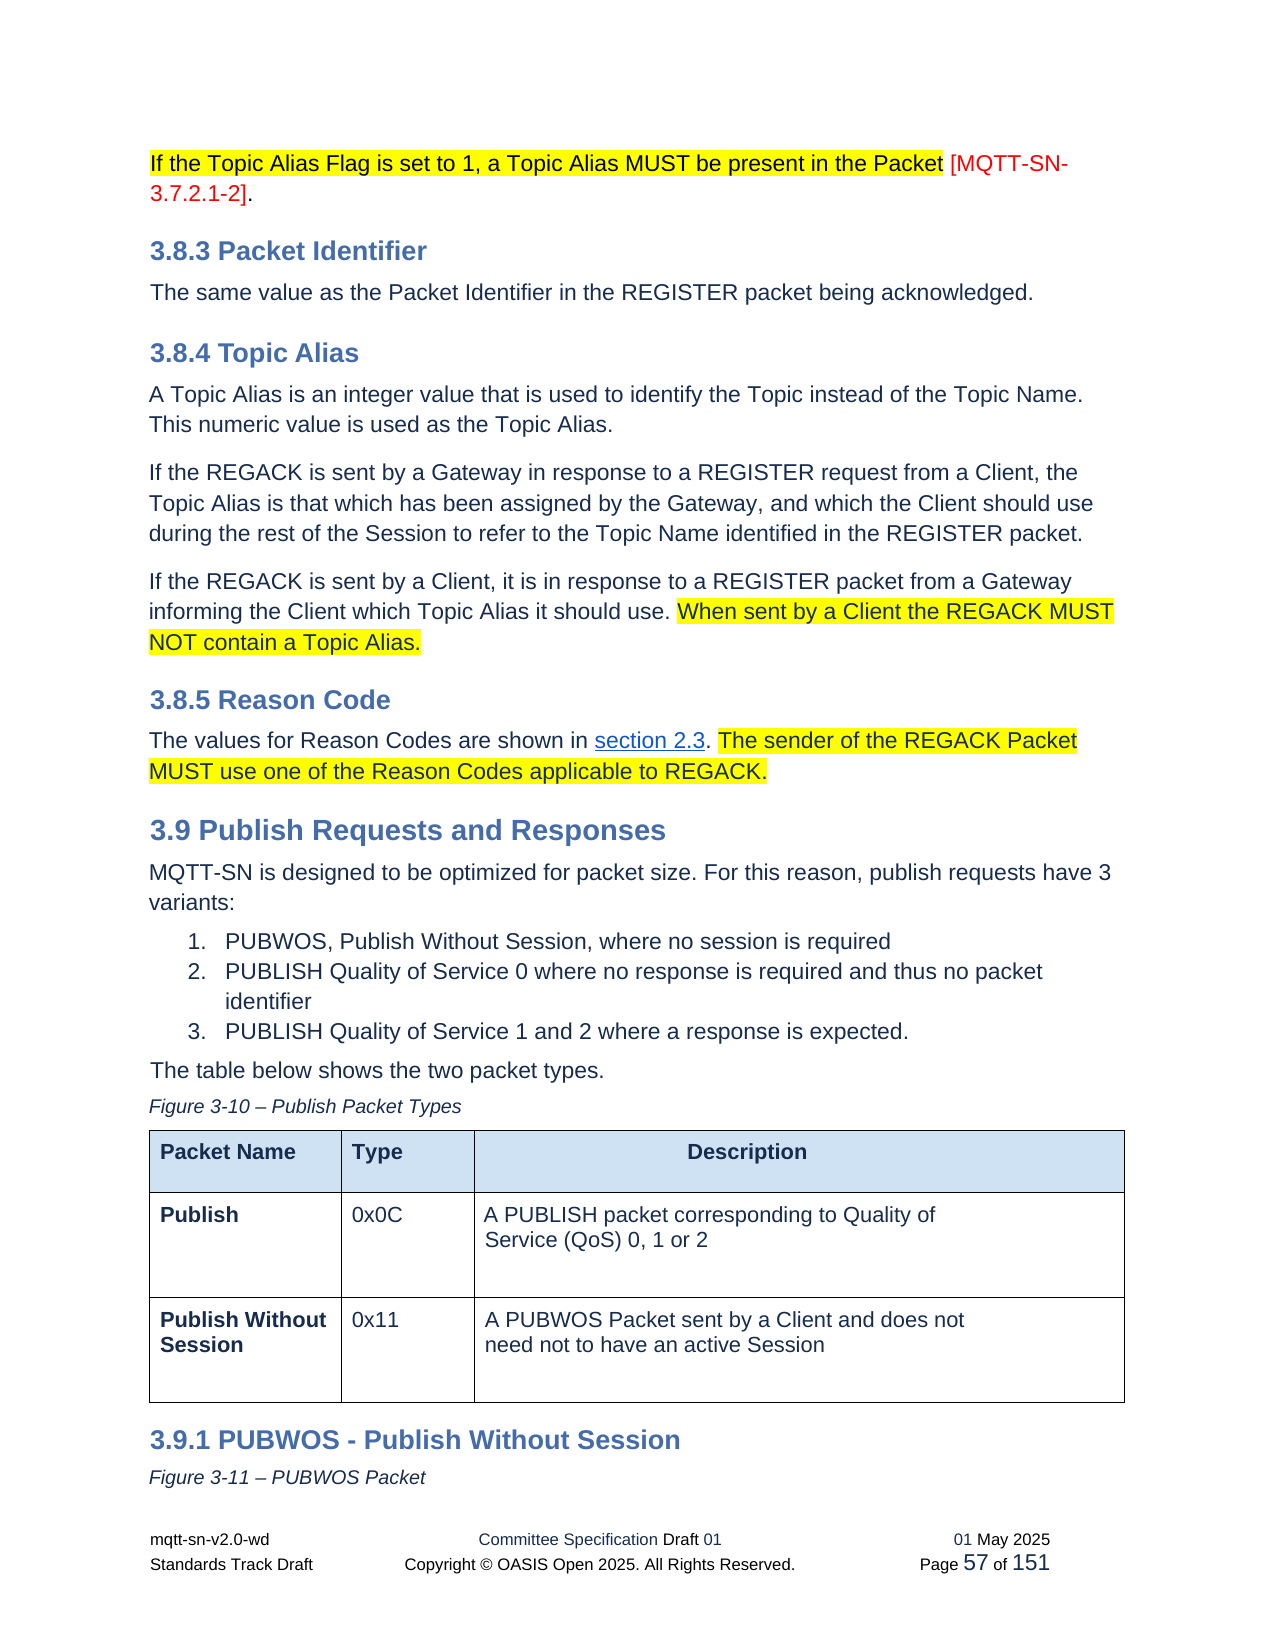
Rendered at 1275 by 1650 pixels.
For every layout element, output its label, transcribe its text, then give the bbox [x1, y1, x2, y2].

text If the REGACK is sent by a Client, it is in response to a REGISTER packet from a Gateway informing the Client which Topic Alias it should use. When sent by a Client the REGACK MUST NOT contain a Topic Alias. [148, 568, 1124, 655]
text Figure 3-10 – Publish Packet Types [148, 1095, 1124, 1118]
subtitle 3.8.5 Reason Code [150, 684, 1124, 715]
table_cell 0x11 [342, 1298, 474, 1402]
list PUBWOS, Publish Without Session, where no session is required [187, 928, 1124, 954]
table_cell Publish [150, 1193, 341, 1297]
table_header Packet Name [150, 1131, 341, 1192]
text A Topic Alias is an integer value that is used to identify the Topic instead of the Topic Name. This numeric value is used as the Topic Alias. [148, 381, 1124, 437]
text MQTT-SN is designed to be optimized for packet size. For this reason, publish requests have 3 variants: [148, 859, 1124, 915]
subtitle 3.9.1 PUBWOS - Publish Without Session [150, 1424, 1124, 1455]
text The same value as the Packet Identifier in the REGISTER packet being acknowledged. [150, 279, 1124, 306]
table_cell A PUBWOS Packet sent by a Client and does not need not to have an active Session [475, 1298, 1124, 1402]
table_header Type [342, 1131, 474, 1192]
text Figure 3-11 – PUBWOS Packet [148, 1466, 1124, 1489]
subtitle 3.9 Publish Requests and Responses [150, 813, 1124, 846]
table_cell 0x0C [342, 1193, 474, 1297]
text The table below shows the two packet types. [150, 1057, 1124, 1083]
list PUBLISH Quality of Service 0 where no response is required and thus no packet identifier [187, 958, 1124, 1014]
table_header Description [475, 1131, 1124, 1192]
list PUBLISH Quality of Service 1 and 2 where a response is expected. [187, 1018, 1124, 1044]
table_cell Publish Without Session [150, 1298, 341, 1402]
text The values for Reason Codes are shown in section 2.3. The sender of the REGACK Packet MUST use one of the Reason Codes applicable to REGACK. [148, 727, 1124, 784]
text If the REGACK is sent by a Gateway in response to a REGISTER request from a Client, the Topic Alias is that which has been assigned by the Gateway, and which the Client should use during the rest of the Session to refer to the Topic Name identified in the REGISTER packet. [148, 459, 1124, 546]
subtitle 3.8.4 Topic Alias [150, 337, 1124, 368]
table_cell A PUBLISH packet corresponding to Quality of Service (QoS) 0, 1 or 2 [475, 1193, 1124, 1297]
subtitle 3.8.3 Packet Identifier [150, 235, 1124, 267]
text If the Topic Alias Flag is set to 1, a Topic Alias MUST be present in the Packet [MQTT-SN-3.7.2.1-2]. [150, 150, 1124, 207]
